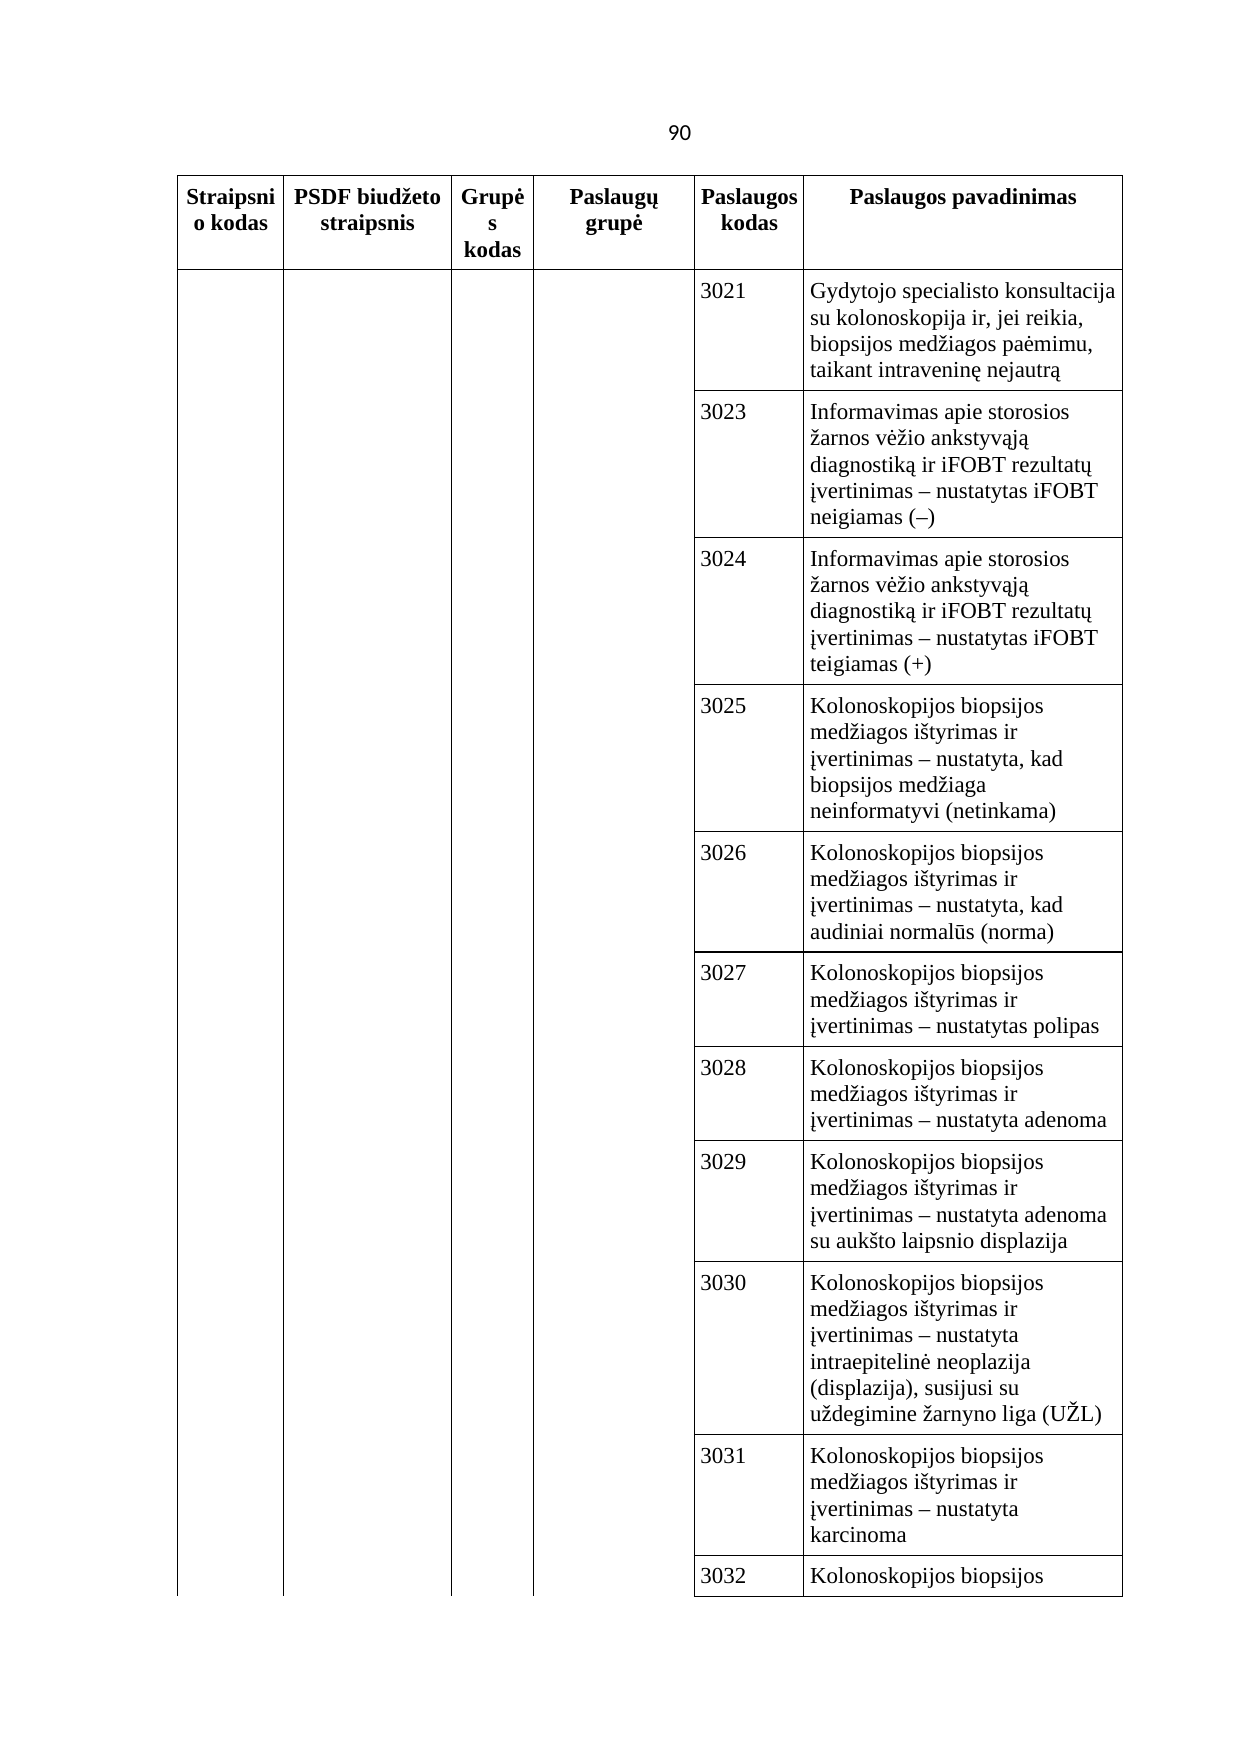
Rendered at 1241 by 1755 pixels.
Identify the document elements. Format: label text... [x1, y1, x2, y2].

table_cell Kolonoskopijos biopsijos medžiagos ištyrimas ir įvertinimas – nustatyta adenoma [804, 1047, 1122, 1140]
table_cell Kolonoskopijos biopsijos medžiagos ištyrimas ir įvertinimas – nustatyta, kad biopsijos medžiaga neinformatyvi (netinkama) [804, 685, 1122, 831]
table_cell [534, 831, 694, 951]
table_cell [284, 1434, 451, 1554]
table_cell 3025 [695, 685, 803, 831]
table_cell Kolonoskopijos biopsijos medžiagos ištyrimas ir įvertinimas – nustatyta karcinoma [804, 1435, 1122, 1554]
table_cell [452, 684, 533, 831]
table_cell [534, 537, 694, 684]
table_cell [178, 1434, 283, 1554]
table_cell [178, 831, 283, 951]
table_header Straipsnio kodas [178, 176, 283, 269]
table_cell [452, 1046, 533, 1140]
table_cell [452, 1261, 533, 1434]
table_cell [534, 390, 694, 537]
table_cell [284, 1261, 451, 1434]
table_cell 3026 [695, 832, 803, 951]
table_cell [284, 1555, 451, 1596]
table_cell [178, 537, 283, 684]
table_cell [534, 1261, 694, 1434]
table_cell [178, 1555, 283, 1596]
table_cell [452, 951, 533, 1046]
table_cell Kolonoskopijos biopsijos [804, 1556, 1122, 1596]
table_cell [452, 1140, 533, 1261]
table_cell Informavimas apie storosios žarnos vėžio ankstyvąją diagnostiką ir iFOBT rezultatų įvertinimas – nustatytas iFOBT neigiamas (–) [804, 391, 1122, 537]
table_cell [452, 390, 533, 537]
table_header Grupės kodas [452, 176, 533, 269]
table_cell [452, 1434, 533, 1554]
table_cell [178, 684, 283, 831]
table_cell [178, 390, 283, 537]
table_cell Kolonoskopijos biopsijos medžiagos ištyrimas ir įvertinimas – nustatyta adenoma su aukšto laipsnio displazija [804, 1141, 1122, 1261]
table_cell [284, 684, 451, 831]
table_cell [284, 1046, 451, 1140]
table_cell 3024 [695, 538, 803, 684]
table_header Paslaugos pavadinimas [804, 176, 1122, 269]
table_cell 3031 [695, 1435, 803, 1554]
table_cell Kolonoskopijos biopsijos medžiagos ištyrimas ir įvertinimas – nustatyta, kad audiniai normalūs (norma) [804, 832, 1122, 951]
table_cell [534, 1046, 694, 1140]
table_cell 3028 [695, 1047, 803, 1140]
table_cell [178, 270, 283, 390]
table_cell [452, 831, 533, 951]
table_cell [534, 951, 694, 1046]
table_cell 3027 [695, 953, 803, 1046]
table_cell [534, 684, 694, 831]
table_cell [284, 951, 451, 1046]
table_cell Kolonoskopijos biopsijos medžiagos ištyrimas ir įvertinimas – nustatyta intraepitelinė neoplazija (displazija), susijusi su uždegimine žarnyno liga (UŽL) [804, 1262, 1122, 1434]
table_cell Informavimas apie storosios žarnos vėžio ankstyvąją diagnostiką ir iFOBT rezultatų įvertinimas – nustatytas iFOBT teigiamas (+) [804, 538, 1122, 684]
table_cell [178, 1140, 283, 1261]
table_cell 3029 [695, 1141, 803, 1261]
table_cell [178, 1261, 283, 1434]
table_cell [284, 390, 451, 537]
table_header Paslaugos kodas [695, 176, 803, 269]
table_cell 3021 [695, 270, 803, 390]
table_cell 3032 [695, 1556, 803, 1596]
table_cell [534, 1555, 694, 1596]
table_cell 3030 [695, 1262, 803, 1434]
table_cell [284, 270, 451, 390]
table_cell [534, 270, 694, 390]
table_cell [178, 951, 283, 1046]
table_cell [284, 537, 451, 684]
table_cell [178, 1046, 283, 1140]
table_cell [452, 537, 533, 684]
table_cell Gydytojo specialisto konsultacija su kolonoskopija ir, jei reikia, biopsijos medžiagos paėmimu, taikant intraveninę nejautrą [804, 270, 1122, 390]
table_cell [534, 1434, 694, 1554]
table_cell [452, 270, 533, 390]
table_cell [284, 831, 451, 951]
table_cell [534, 1140, 694, 1261]
table_cell [452, 1555, 533, 1596]
table_header PSDF biudžeto straipsnis [284, 176, 451, 269]
table_cell [284, 1140, 451, 1261]
table_cell Kolonoskopijos biopsijos medžiagos ištyrimas ir įvertinimas – nustatytas polipas [804, 953, 1122, 1046]
table_cell 3023 [695, 391, 803, 537]
table_header Paslaugų grupė [534, 176, 694, 269]
